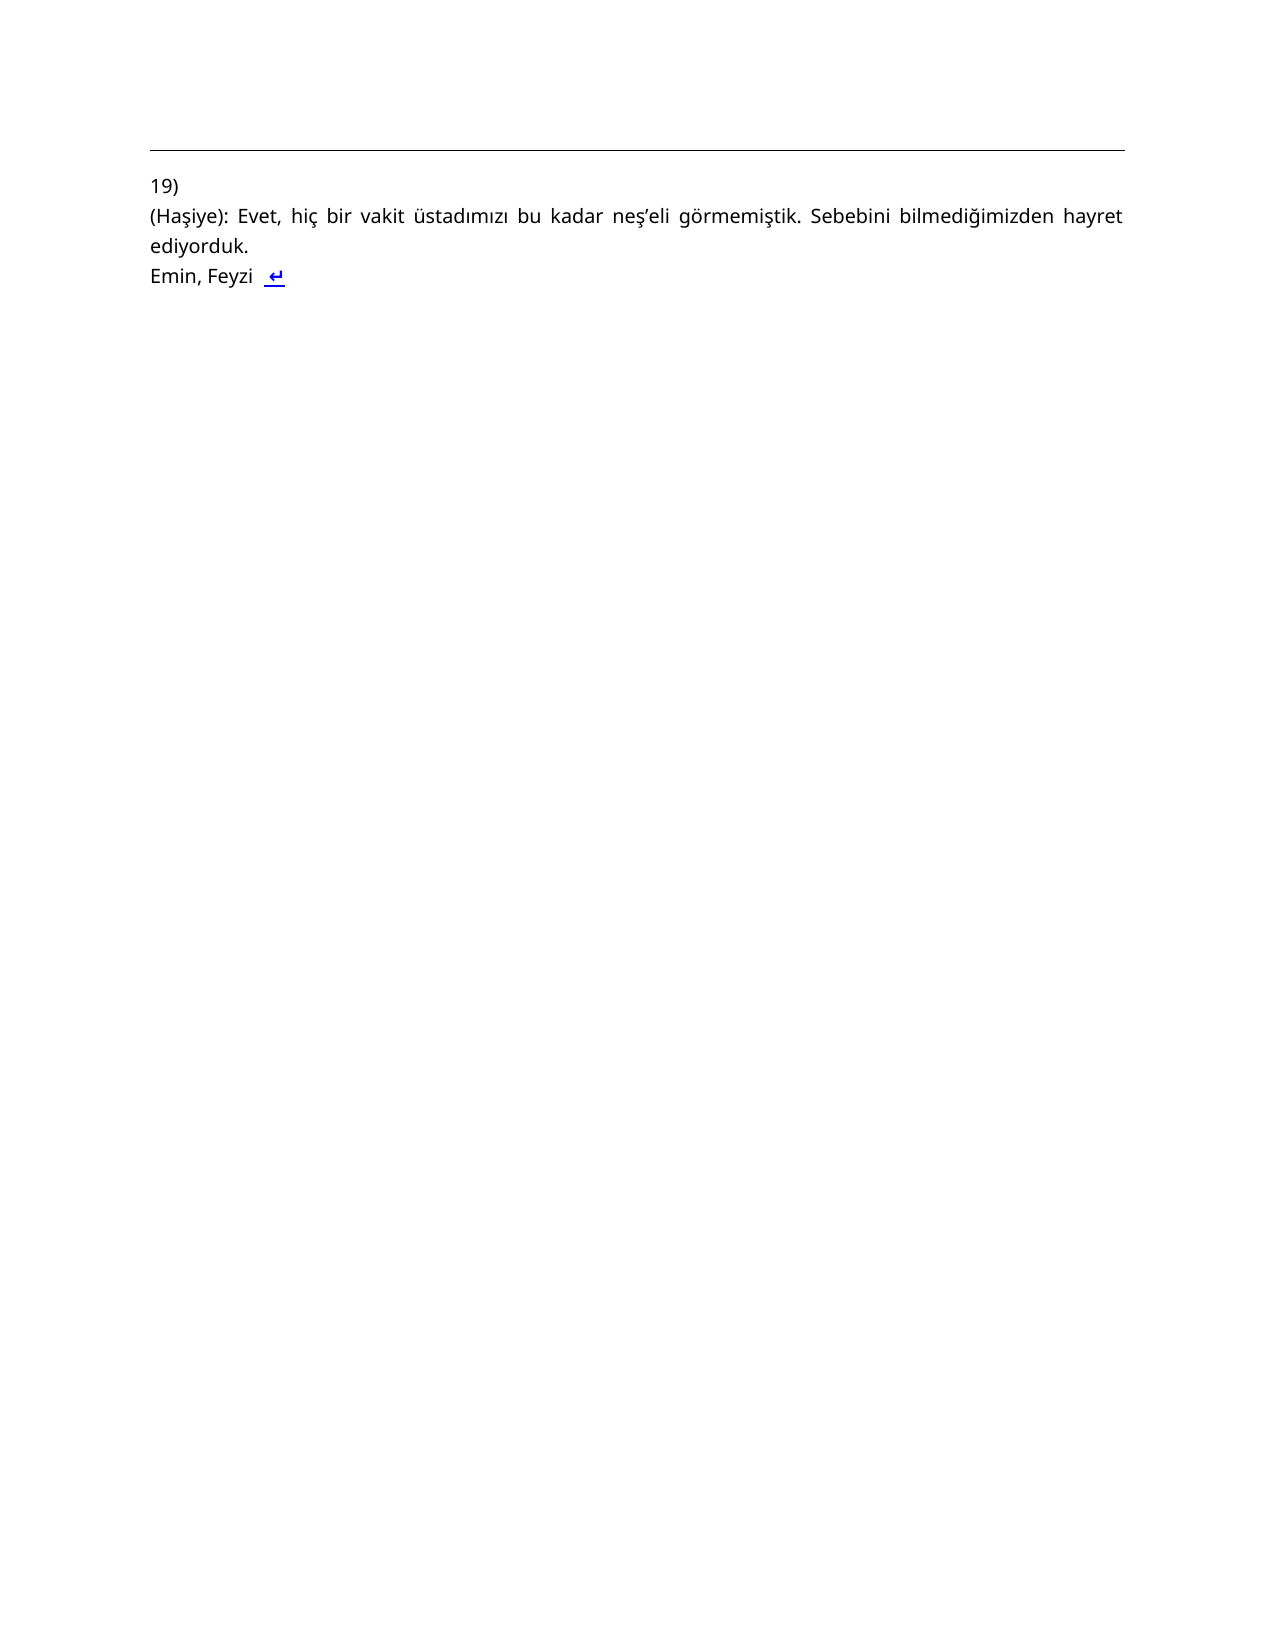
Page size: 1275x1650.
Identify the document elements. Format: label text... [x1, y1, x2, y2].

text Emin, Feyzi ↵ [150, 259, 1125, 289]
text (Haşiye): Evet, hiç bir vakit üstadımızı bu kadar neş’eli görmemiştik. Sebebini bilmediğimizden hayret ediyorduk. [150, 199, 1125, 259]
text 19) [150, 151, 1125, 199]
